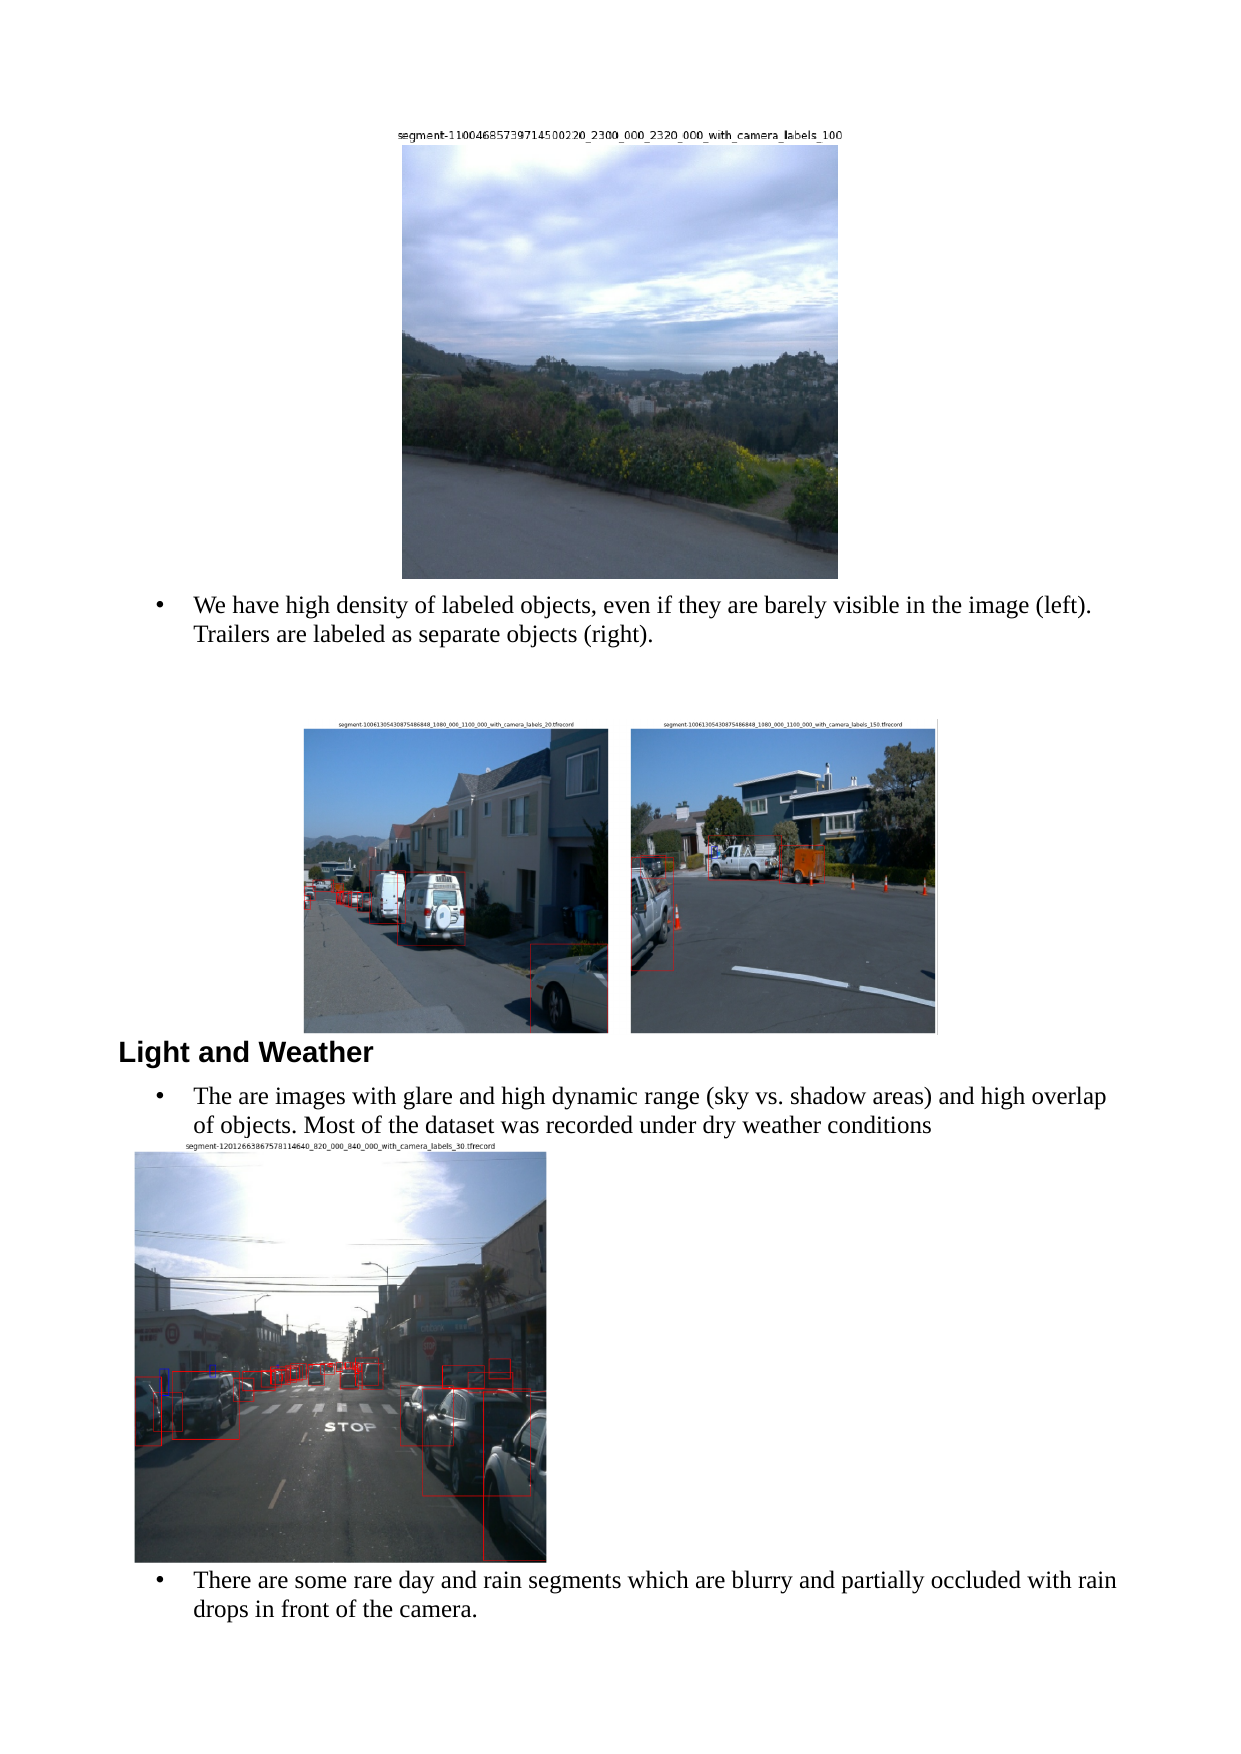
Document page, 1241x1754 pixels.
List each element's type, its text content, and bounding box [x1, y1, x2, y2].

list The are images with glare and high dynamic range (sky vs. shadow areas) and high overlap of objects. Most of the dataset was recorded under dry weather conditions [156, 1081, 1122, 1139]
list We have high density of labeled objects, even if they are barely visible in the image (left). Trailers are labeled as separate objects (right). [156, 591, 1122, 648]
picture [302, 719, 938, 1035]
picture [382, 118, 858, 591]
list There are some rare day and rain segments which are blurry and partially occluded with rain drops in front of the camera. [156, 1566, 1122, 1623]
subtitle Light and Weather [118, 1035, 1122, 1069]
picture [125, 1138, 548, 1566]
